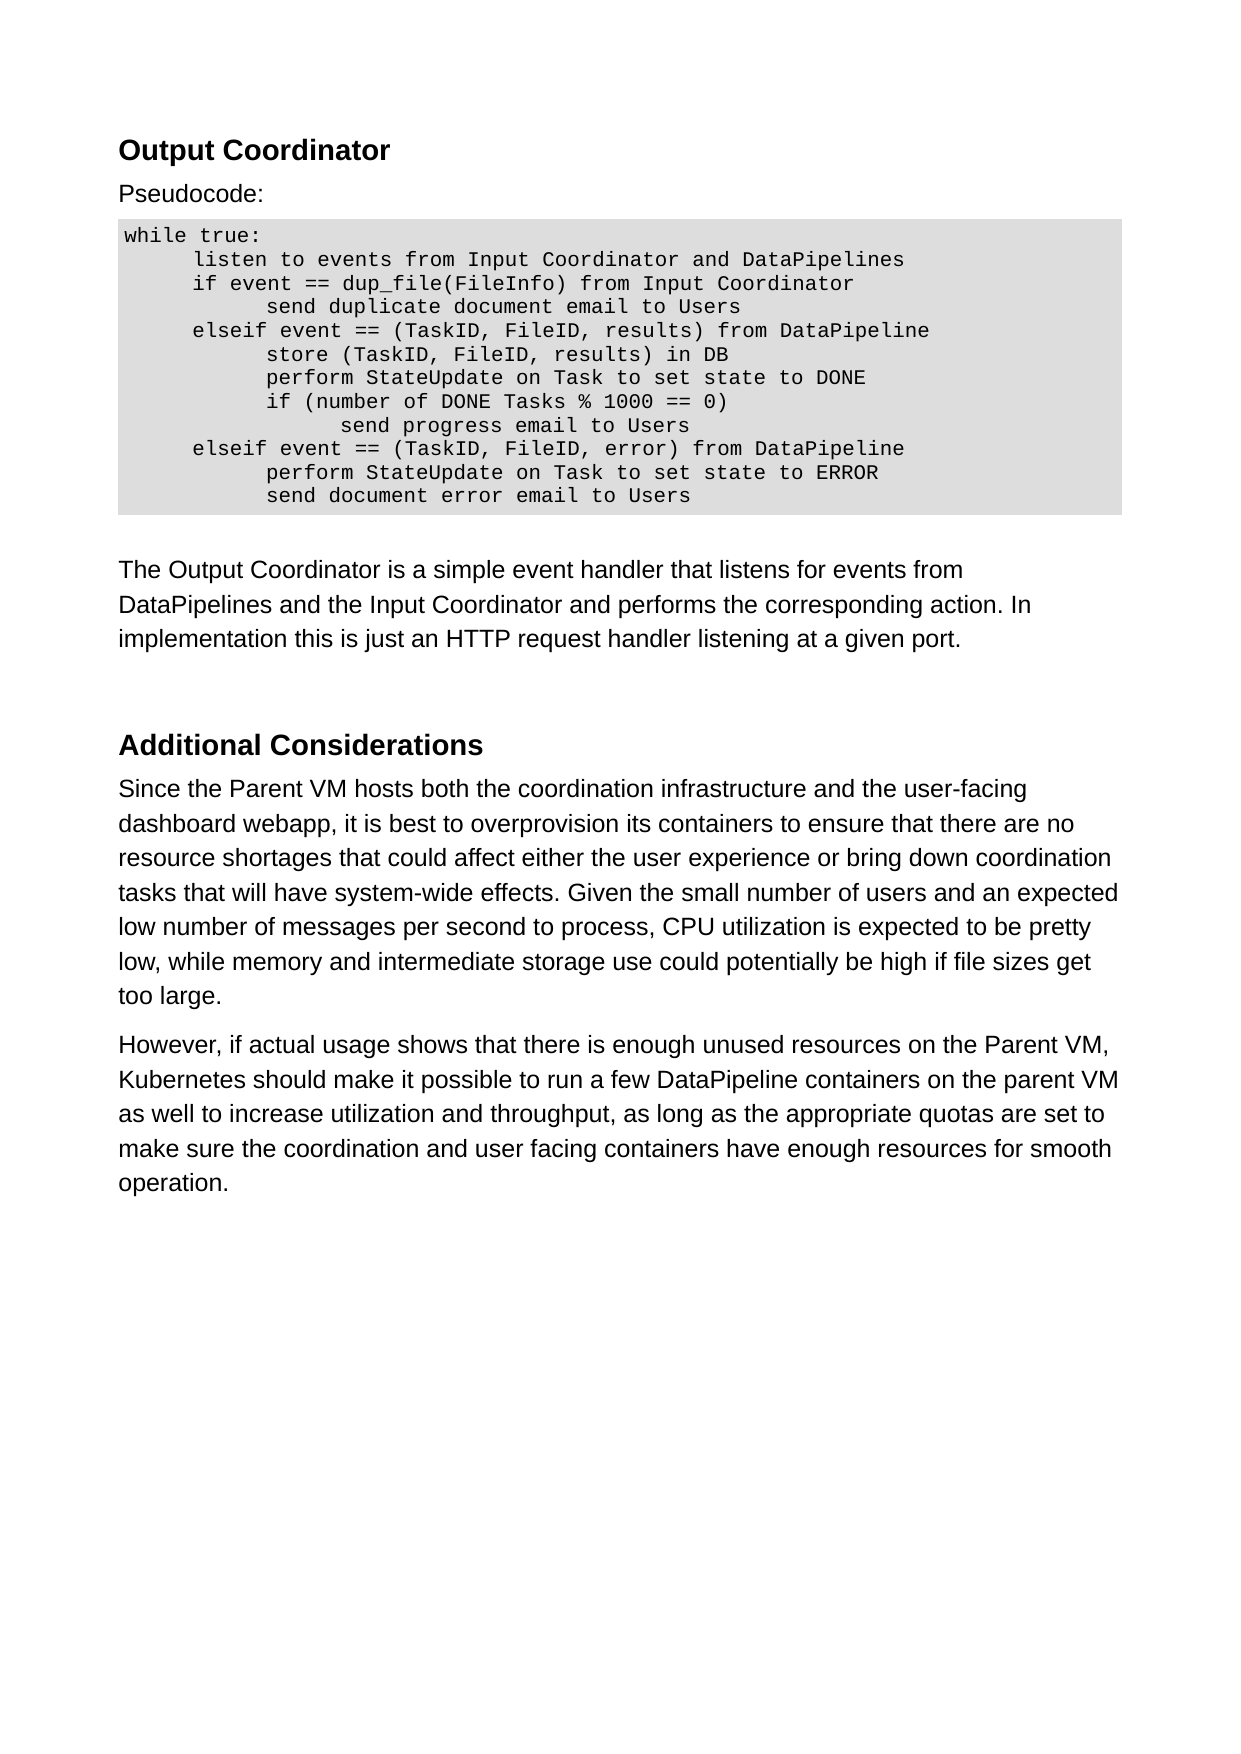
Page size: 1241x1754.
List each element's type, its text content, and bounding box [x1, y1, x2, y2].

text elseif event == (TaskID, FileID, results) from DataPipeline [118, 320, 1122, 344]
text if event == dup_file(FileInfo) from Input Coordinator [118, 273, 1122, 296]
text if (number of DONE Tasks % 1000 == 0) [118, 391, 1122, 414]
subtitle Output Coordinator [118, 133, 1122, 166]
text Pseudocode: [118, 179, 1122, 208]
text elseif event == (TaskID, FileID, error) from DataPipeline [118, 438, 1122, 462]
text listen to events from Input Coordinator and DataPipelines [118, 249, 1122, 273]
text while true: [118, 219, 1122, 249]
text send progress email to Users [118, 414, 1122, 438]
text store (TaskID, FileID, results) in DB [118, 344, 1122, 367]
text However, if actual usage shows that there is enough unused resources on the Parent VM, Kubernetes should make it possible to run a few DataPipeline containers on the parent VM as well to increase utilization and throughput, as long as the appropriate quotas are set to make sure the coordination and user facing containers have enough resources for smooth operation. [118, 1030, 1122, 1197]
text send duplicate document email to Users [118, 296, 1122, 320]
text Since the Parent VM hosts both the coordination infrastructure and the user-facing dashboard webapp, it is best to overprovision its containers to ensure that there are no resource shortages that could affect either the user experience or bring down coordination tasks that will have system-wide effects. Given the small number of users and an expected low number of messages per second to process, CPU utilization is expected to be pretty low, while memory and intermediate storage use could potentially be high if file sizes get too large. [118, 774, 1122, 1010]
text send document error email to Users [118, 486, 1122, 515]
text perform StateUpdate on Task to set state to DONE [118, 367, 1122, 391]
text perform StateUpdate on Task to set state to ERROR [118, 462, 1122, 486]
subtitle Additional Considerations [118, 728, 1122, 762]
text The Output Coordinator is a simple event handler that listens for events from DataPipelines and the Input Coordinator and performs the corresponding action. In implementation this is just an HTTP request handler listening at a given port. [118, 555, 1122, 653]
